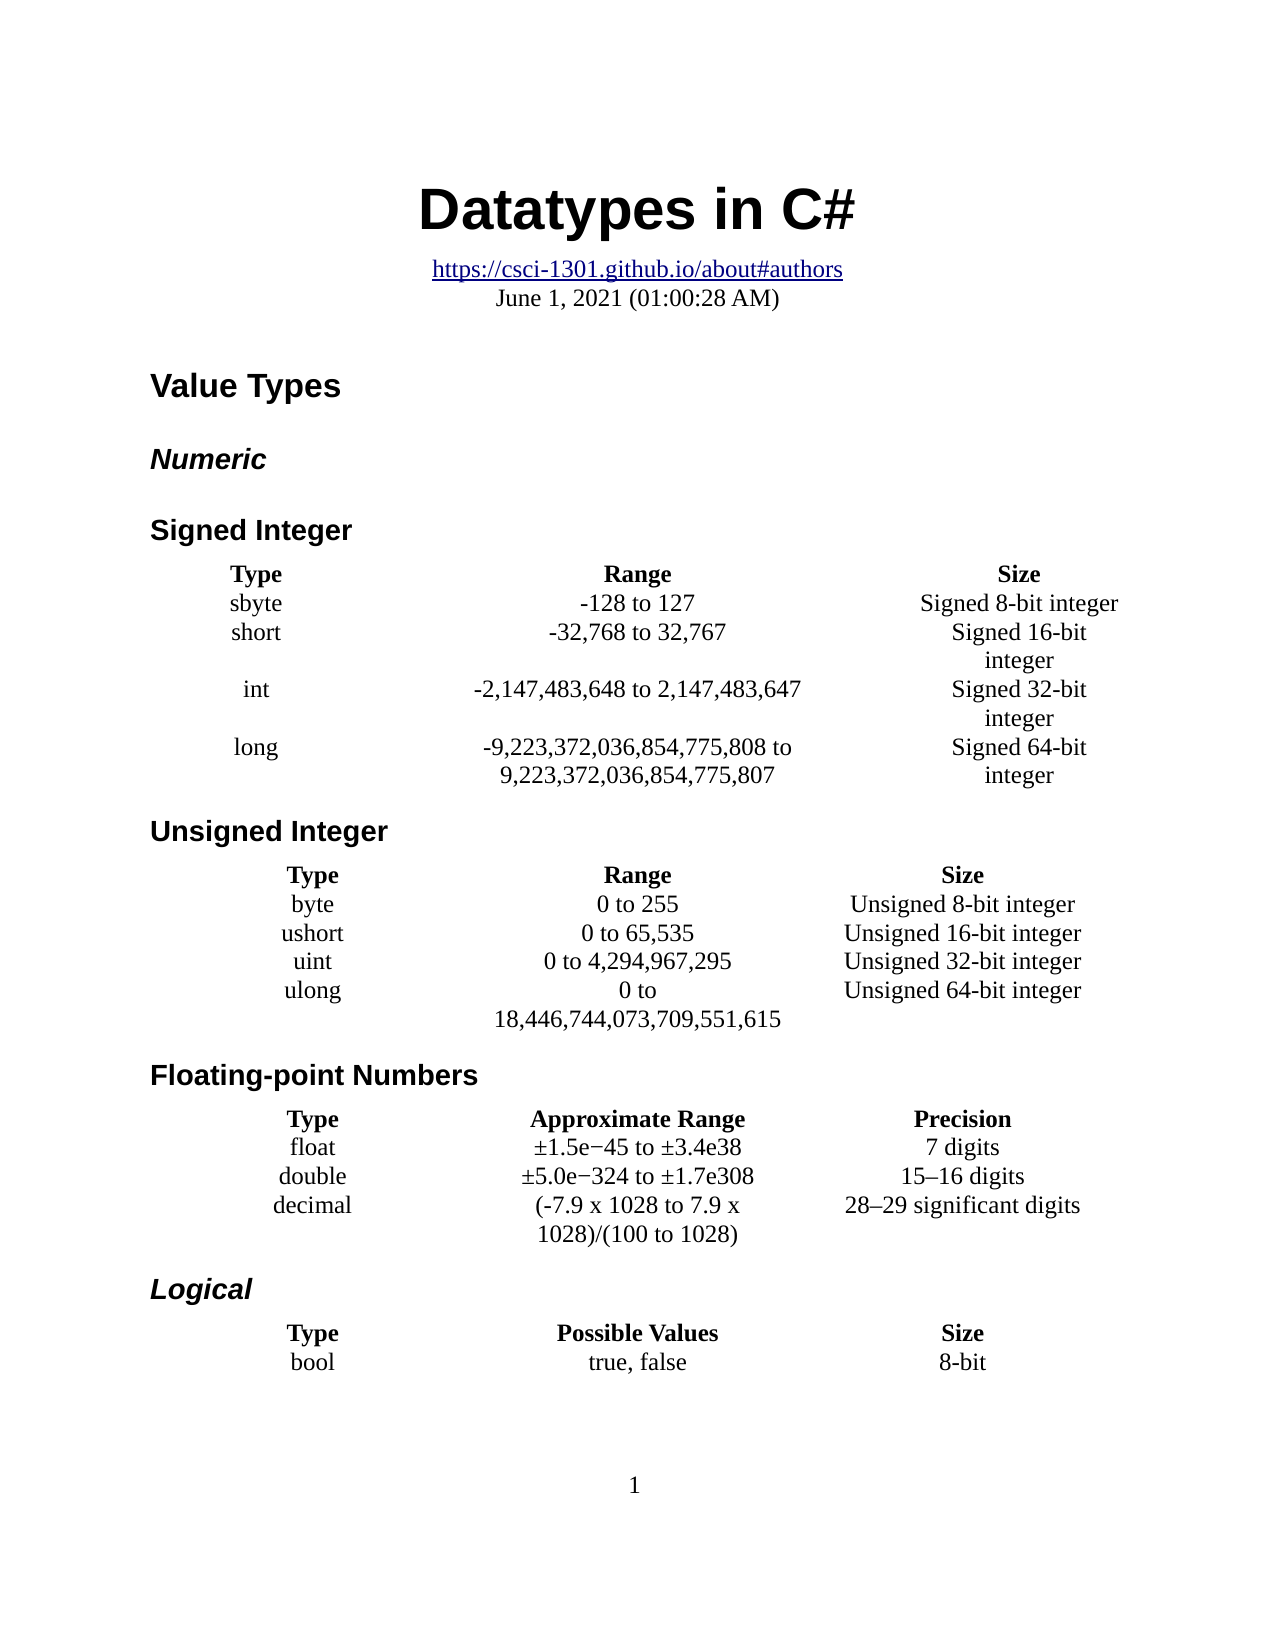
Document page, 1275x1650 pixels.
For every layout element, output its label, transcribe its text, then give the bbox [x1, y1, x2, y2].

table_cell -128 to 127 [362, 588, 913, 617]
table_header Size [913, 559, 1125, 588]
text June 1, 2021 (01:00:28 AM) [150, 283, 1125, 312]
table_cell byte [150, 889, 475, 918]
table_cell ushort [150, 918, 475, 946]
table_header Type [150, 559, 362, 588]
table_cell Unsigned 32-bit integer [800, 946, 1125, 975]
table_cell Signed 32-bit integer [913, 674, 1125, 732]
subtitle Floating-point Numbers [150, 1058, 1125, 1091]
table_cell ±5.0e−324 to ±1.7e308 [475, 1161, 800, 1190]
table_cell 0 to 18,446,744,073,709,551,615 [475, 975, 800, 1033]
table_cell -9,223,372,036,854,775,808 to 9,223,372,036,854,775,807 [362, 732, 913, 789]
table_header Type [150, 860, 475, 889]
subtitle Signed Integer [150, 513, 1125, 547]
table_header Range [362, 559, 913, 588]
table_cell 0 to 4,294,967,295 [475, 946, 800, 975]
table_cell 15–16 digits [800, 1161, 1125, 1190]
table_cell -2,147,483,648 to 2,147,483,647 [362, 674, 913, 732]
table_cell 8-bit [800, 1347, 1125, 1376]
subtitle Unsigned Integer [150, 814, 1125, 848]
table_header Approximate Range [475, 1104, 800, 1132]
table_cell 0 to 255 [475, 889, 800, 918]
table_cell (-7.9 x 1028 to 7.9 x 1028)/(100 to 1028) [475, 1190, 800, 1247]
table_cell Unsigned 8-bit integer [800, 889, 1125, 918]
table_cell decimal [150, 1190, 475, 1247]
table_cell -32,768 to 32,767 [362, 617, 913, 674]
table_cell 7 digits [800, 1133, 1125, 1161]
subtitle Value Types [150, 366, 1125, 404]
table_header Type [150, 1104, 475, 1132]
table_cell bool [150, 1347, 475, 1376]
table_cell ±1.5e−45 to ±3.4e38 [475, 1133, 800, 1161]
table_header Range [475, 860, 800, 889]
table_cell double [150, 1161, 475, 1190]
table_cell float [150, 1133, 475, 1161]
table_cell int [150, 674, 362, 732]
table_cell uint [150, 946, 475, 975]
table_cell 0 to 65,535 [475, 918, 800, 946]
text https://csci-1301.github.io/about#authors [150, 254, 1125, 283]
table_header Type [150, 1319, 475, 1347]
table_header Size [800, 1319, 1125, 1347]
table_cell ulong [150, 975, 475, 1033]
table_cell true, false [475, 1347, 800, 1376]
table_header Precision [800, 1104, 1125, 1132]
table_cell long [150, 732, 362, 789]
table_cell Unsigned 64-bit integer [800, 975, 1125, 1033]
table_cell sbyte [150, 588, 362, 617]
table_cell Signed 64-bit integer [913, 732, 1125, 789]
table_header Size [800, 860, 1125, 889]
table_header Possible Values [475, 1319, 800, 1347]
table_cell Signed 16-bit integer [913, 617, 1125, 674]
table_cell Signed 8-bit integer [913, 588, 1125, 617]
subtitle Logical [150, 1272, 1125, 1306]
title Datatypes in C# [150, 175, 1125, 242]
table_cell Unsigned 16-bit integer [800, 918, 1125, 946]
subtitle Numeric [150, 442, 1125, 476]
table_cell 28–29 significant digits [800, 1190, 1125, 1247]
table_cell short [150, 617, 362, 674]
